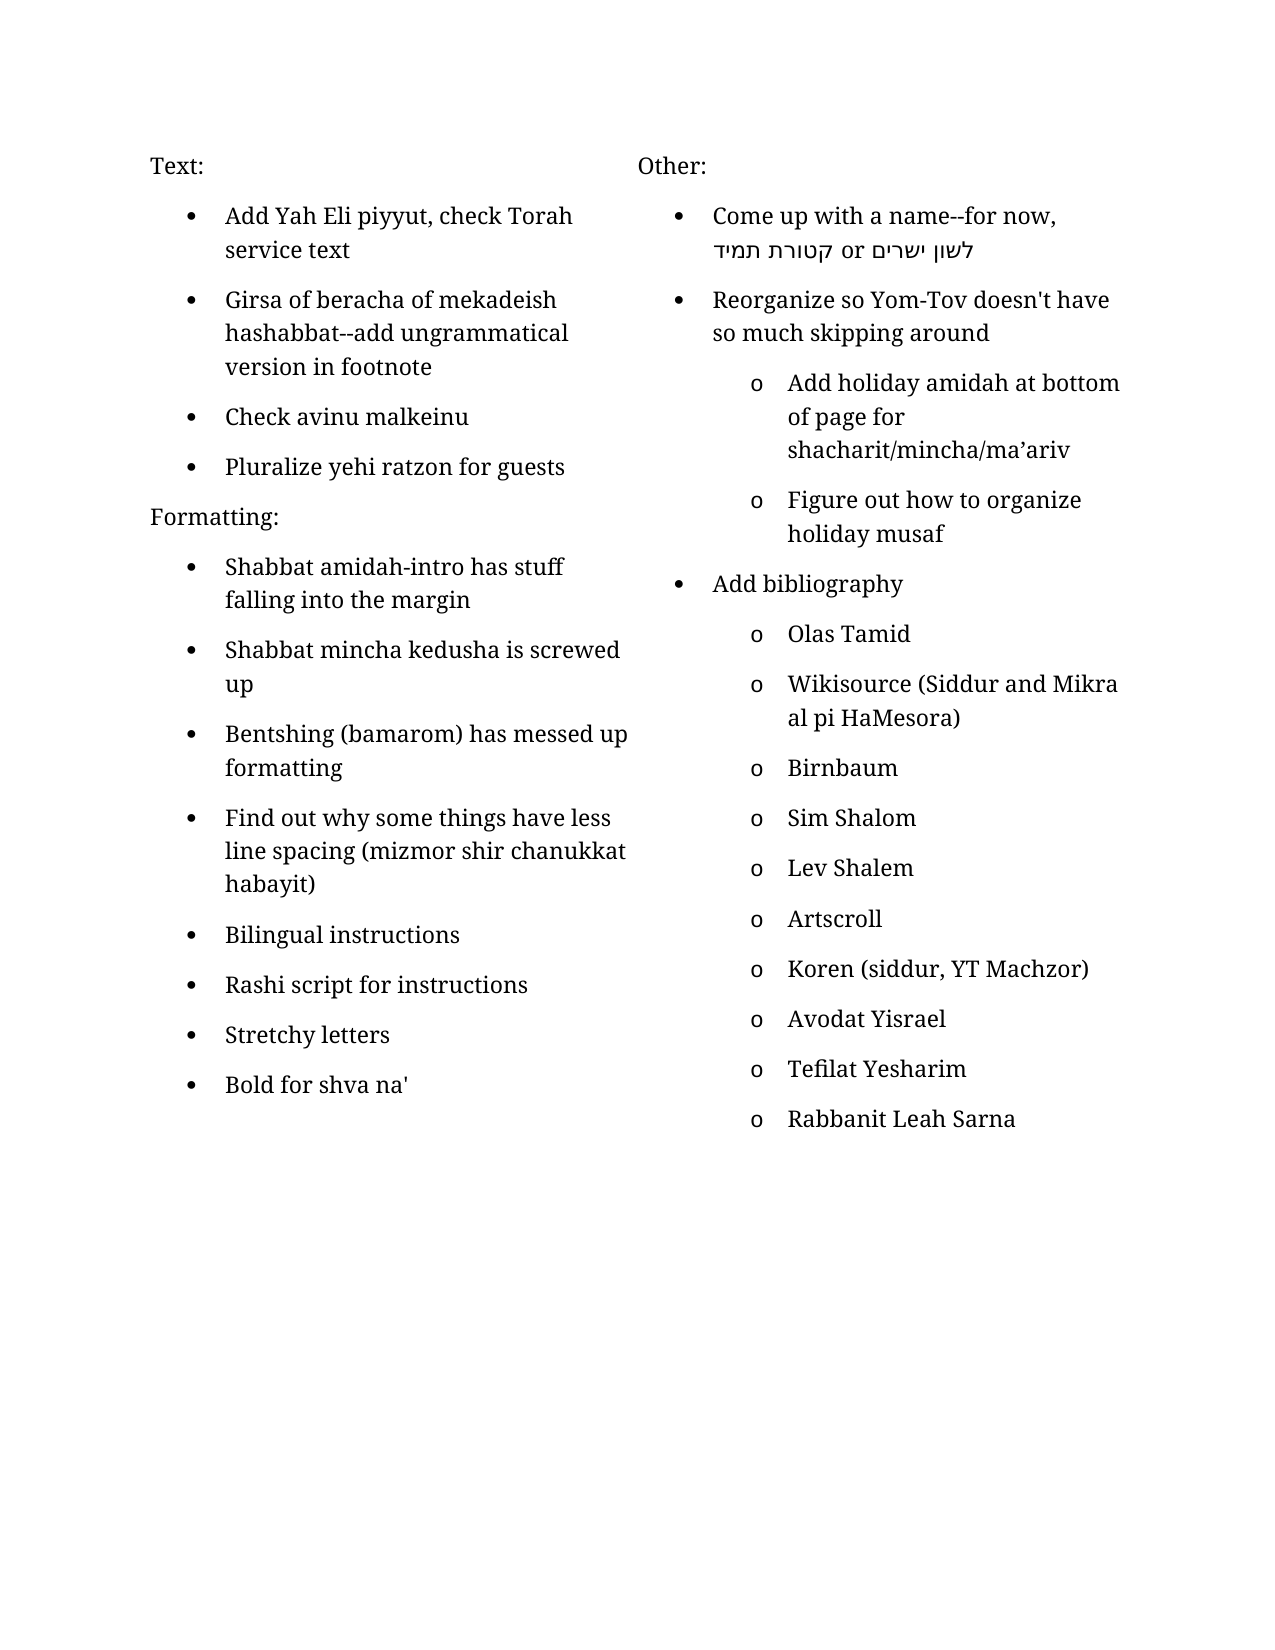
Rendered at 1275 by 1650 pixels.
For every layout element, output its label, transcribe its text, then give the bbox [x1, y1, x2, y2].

list Koren (siddur, YT Machzor) [750, 953, 1125, 984]
list Rashi script for instructions [187, 969, 637, 1000]
list Sim Shalom [750, 802, 1125, 833]
list Bold for shva na' [187, 1069, 637, 1100]
list Wikisource (Siddur and Mikra al pi HaMesora) [750, 668, 1125, 733]
list Shabbat amidah-intro has stuff falling into the margin [187, 551, 637, 616]
list Lev Shalem [750, 852, 1125, 884]
text Formatting: [150, 501, 637, 532]
text Text: [150, 150, 637, 181]
list Come up with a name--for now, קטורת תמיד or לשון ישרים [675, 200, 1125, 265]
list Birnbaum [750, 752, 1125, 783]
list Bentshing (bamarom) has messed up formatting [187, 718, 637, 783]
list Artscroll [750, 902, 1125, 934]
list Olas Tamid [750, 618, 1125, 649]
list Tefilat Yesharim [750, 1053, 1125, 1084]
list Figure out how to organize holiday musaf [750, 484, 1125, 549]
list Add Yah Eli piyyut, check Torah service text [187, 200, 637, 265]
list Rabbanit Leah Sarna [750, 1103, 1125, 1135]
list Shabbat mincha kedusha is screwed up [187, 634, 637, 699]
list Add bibliography [675, 568, 1125, 599]
list Pluralize yehi ratzon for guests [187, 451, 637, 482]
list Girsa of beracha of mekadeish hashabbat--add ungrammatical version in footnote [187, 284, 637, 382]
list Find out why some things have less line spacing (mizmor shir chanukkat habayit) [187, 802, 637, 900]
text Other: [637, 150, 1125, 181]
list Reorganize so Yom-Tov doesn't have so much skipping around [675, 284, 1125, 348]
list Check avinu malkeinu [187, 401, 637, 432]
list Add holiday amidah at bottom of page for shacharit/mincha/ma’ariv [750, 367, 1125, 465]
list Avodat Yisrael [750, 1003, 1125, 1034]
list Bilingual instructions [187, 918, 637, 950]
list Stretchy letters [187, 1019, 637, 1050]
